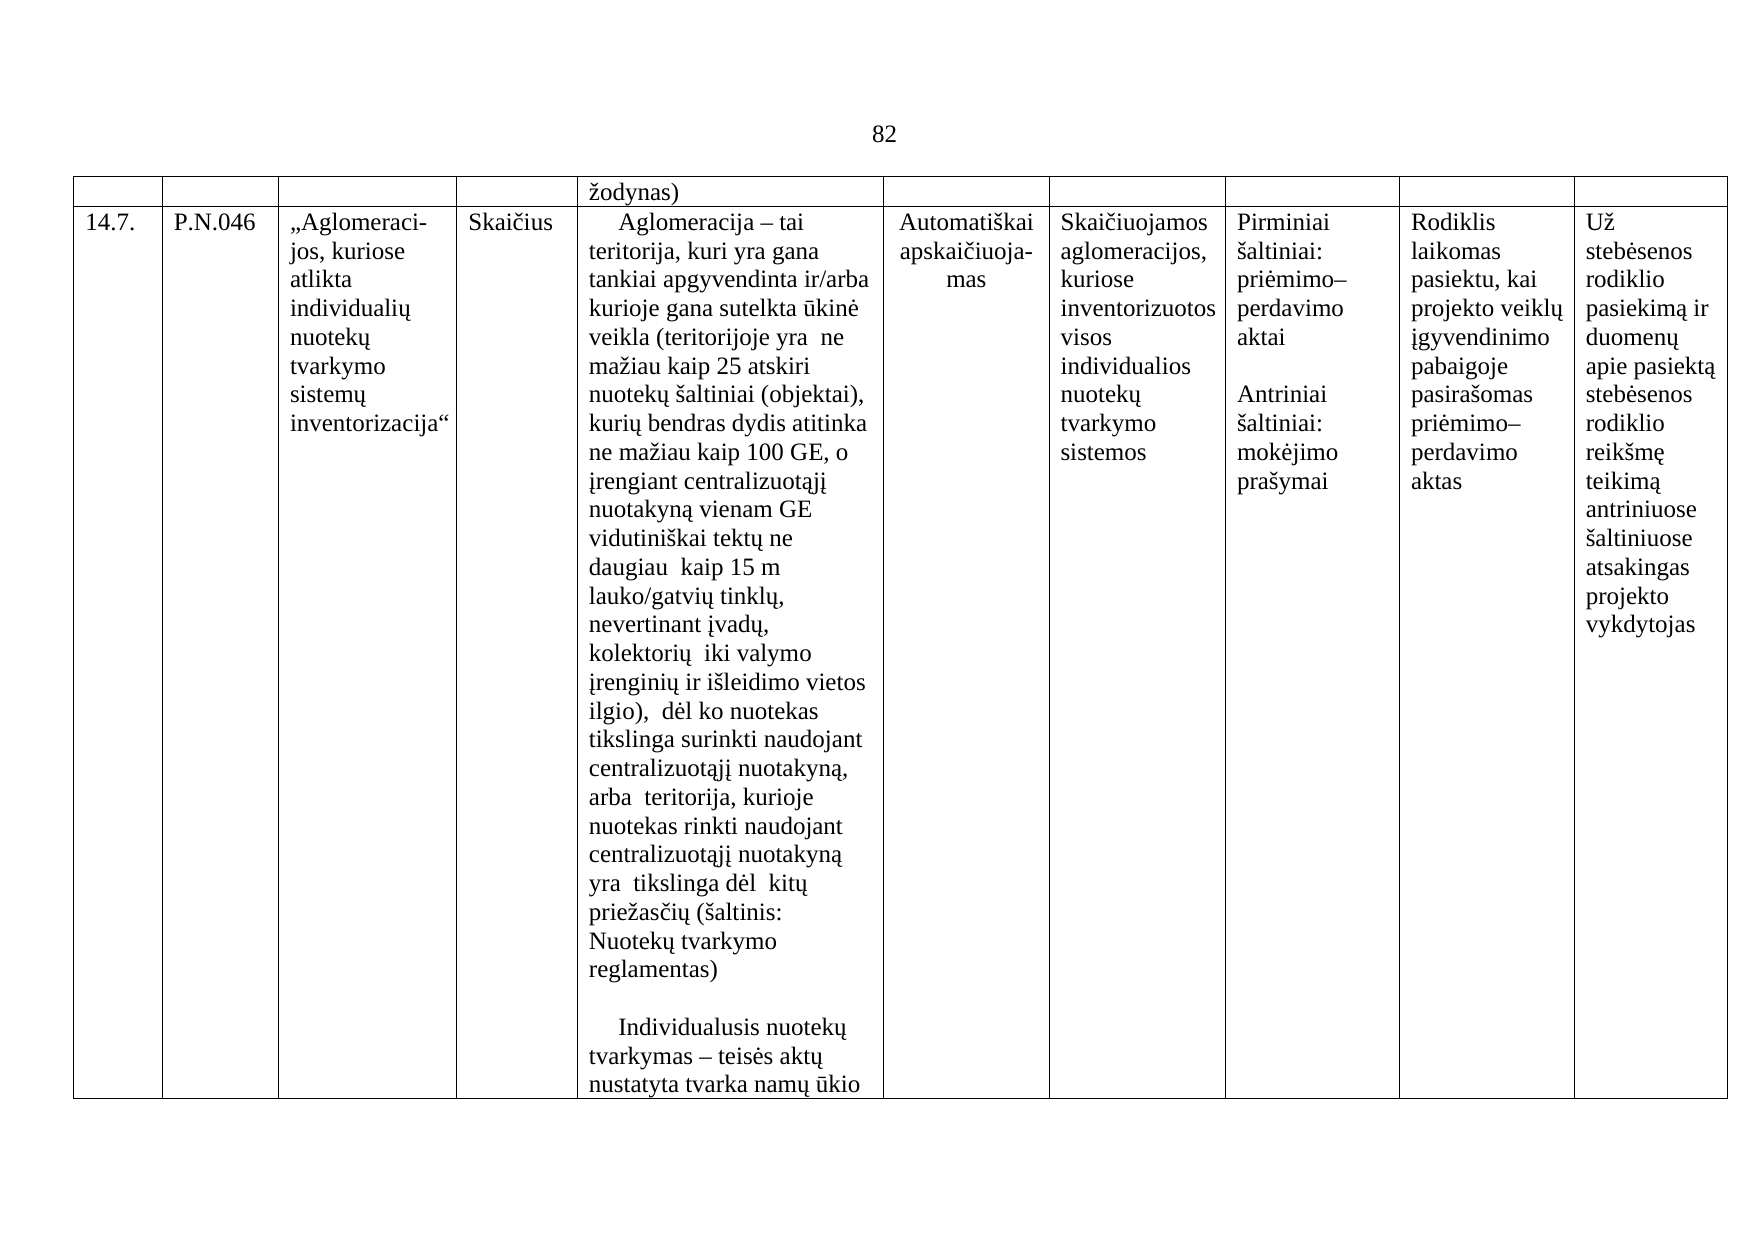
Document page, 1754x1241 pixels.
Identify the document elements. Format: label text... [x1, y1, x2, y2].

table_cell [1226, 177, 1399, 206]
table_cell [279, 177, 456, 206]
table_cell [884, 177, 1049, 206]
table_cell P.N.046 [163, 207, 278, 1098]
table_cell Skaičiuojamos aglomeracijos, kuriose inventorizuotos visos individualios nuotekų tvarkymo sistemos [1050, 207, 1225, 1098]
table_cell „Aglomeraci-jos, kuriose atlikta individualių nuotekų tvarkymo sistemų inventorizacija“ [279, 207, 456, 1098]
table_cell Skaičius [457, 207, 577, 1098]
table_cell [457, 177, 577, 206]
table_cell žodynas) [578, 177, 883, 206]
table_cell [1400, 177, 1574, 206]
table_cell [1050, 177, 1225, 206]
table_cell Rodiklis laikomas pasiektu, kai projekto veiklų įgyvendinimo pabaigoje pasirašomas priėmimo–perdavimo aktas [1400, 207, 1574, 1098]
table_cell Už stebėsenos rodiklio pasiekimą ir duomenų apie pasiektą stebėsenos rodiklio reikšmę teikimą antriniuose šaltiniuose atsakingas projekto vykdytojas [1575, 207, 1727, 1098]
table_cell 14.7. [74, 207, 162, 1098]
table_cell Automatiškai apskaičiuoja-mas [884, 207, 1049, 1098]
table_cell Aglomeracija – tai teritorija, kuri yra gana tankiai apgyvendinta ir/arba kurioje gana sutelkta ūkinė veikla (teritorijoje yra ne mažiau kaip 25 atskiri nuotekų šaltiniai (objektai), kurių bendras dydis atitinka ne mažiau kaip 100 GE, o įrengiant centralizuotąjį nuotakyną vienam GE vidutiniškai tektų ne daugiau kaip 15 m lauko/gatvių tinklų, nevertinant įvadų, kolektorių iki valymo įrenginių ir išleidimo vietos ilgio), dėl ko nuotekas tikslinga surinkti naudojant centralizuotąjį nuotakyną, arba teritorija, kurioje nuotekas rinkti naudojant centralizuotąjį nuotakyną yra tikslinga dėl kitų priežasčių (šaltinis: Nuotekų tvarkymo reglamentas) Individualusis nuotekų tvarkymas – teisės aktų nustatyta tvarka namų ūkio [578, 207, 883, 1098]
table_cell [163, 177, 278, 206]
table_cell [74, 177, 162, 206]
table_cell Pirminiai šaltiniai: priėmimo–perdavimo aktai Antriniai šaltiniai: mokėjimo prašymai [1226, 207, 1399, 1098]
table_cell [1575, 177, 1727, 206]
